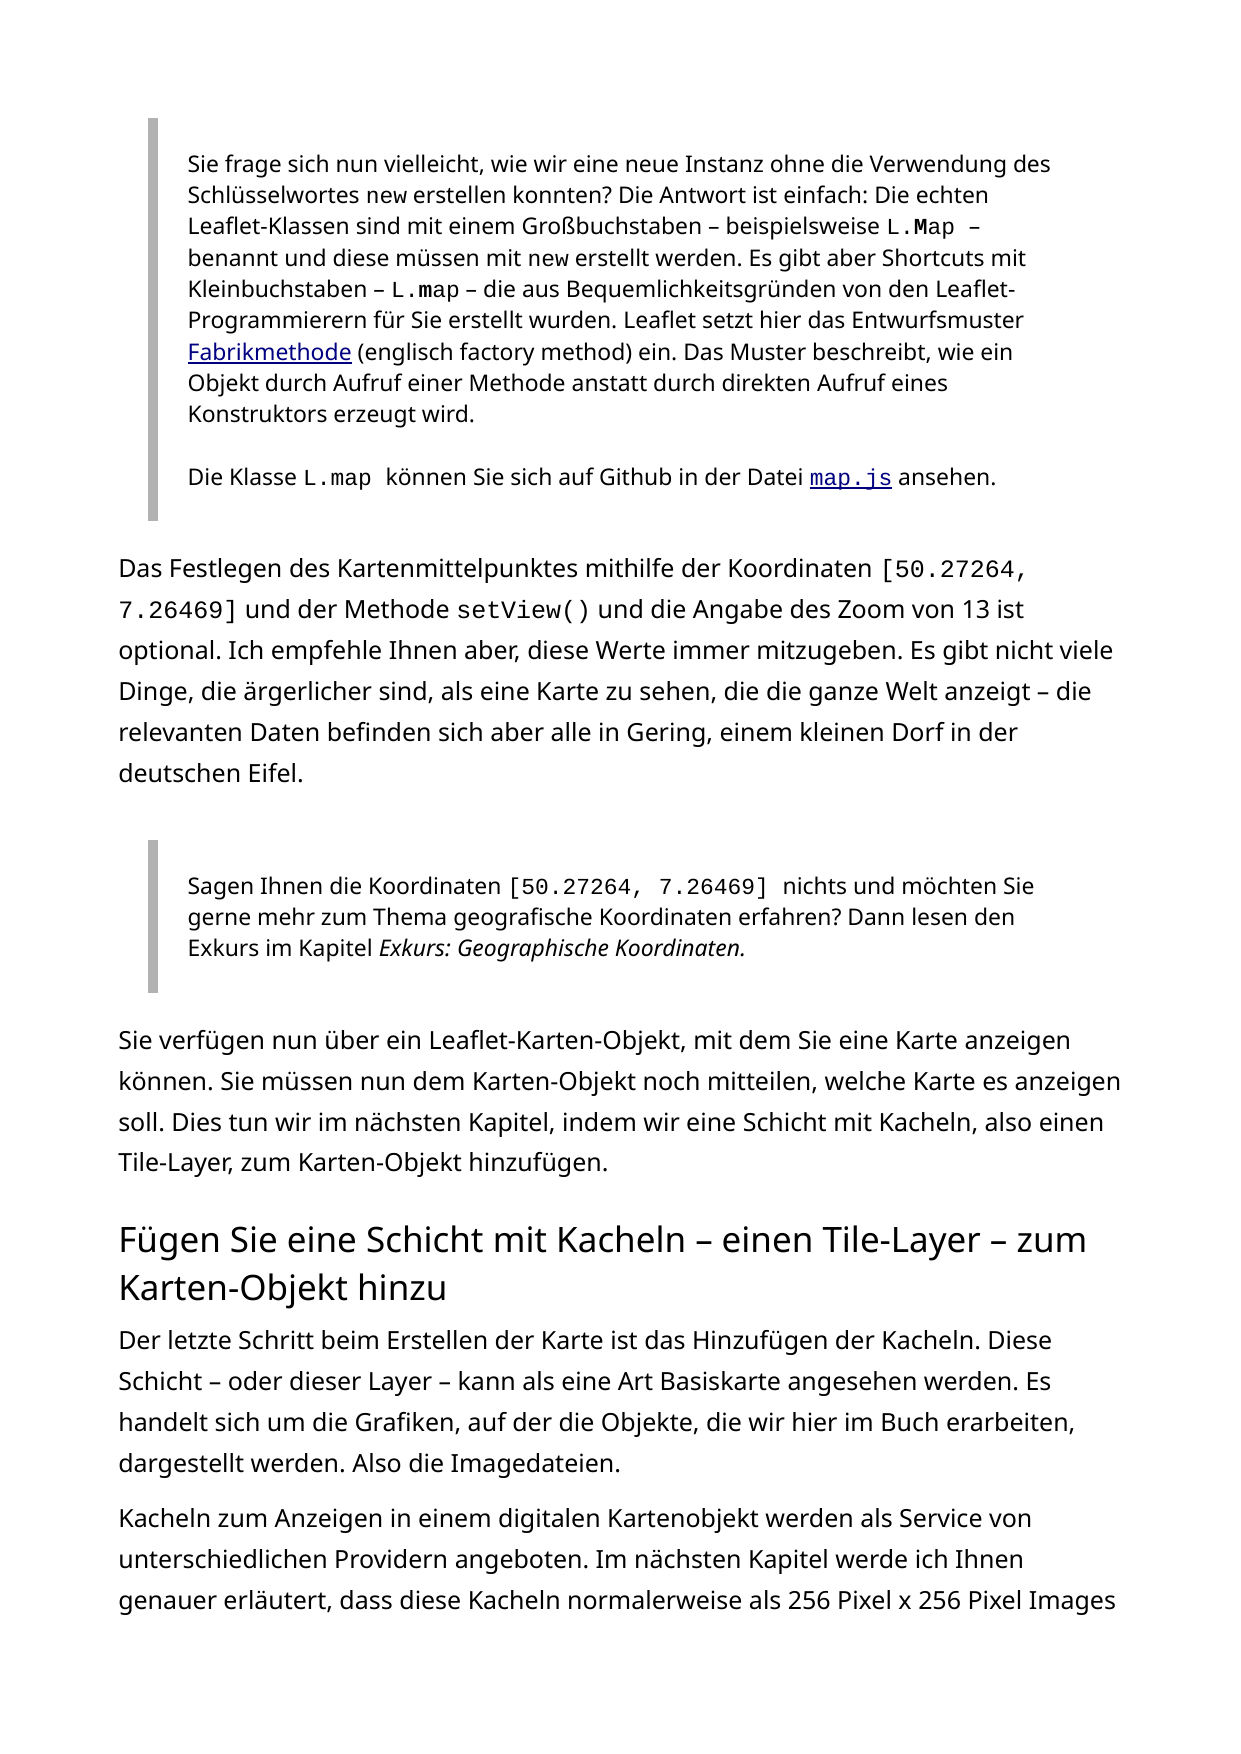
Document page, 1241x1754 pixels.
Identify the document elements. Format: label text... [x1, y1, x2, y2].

subtitle Fügen Sie eine Schicht mit Kacheln – einen Tile-Layer – zum Karten-Objekt hinzu [118, 1215, 1122, 1311]
text Der letzte Schritt beim Erstellen der Karte ist das Hinzufügen der Kacheln. Diese Schicht – oder dieser Layer – kann als eine Art Basiskarte angesehen werden. Es handelt sich um die Grafiken, auf der die Objekte, die wir hier im Buch erarbeiten, dargestellt werden. Also die Imagedateien. [118, 1323, 1122, 1479]
text Sie verfügen nun über ein Leaflet-Karten-Objekt, mit dem Sie eine Karte anzeigen können. Sie müssen nun dem Karten-Objekt noch mitteilen, welche Karte es anzeigen soll. Dies tun wir im nächsten Kapitel, indem wir eine Schicht mit Kacheln, also einen Tile-Layer, zum Karten-Objekt hinzufügen. [118, 1023, 1122, 1179]
text Das Festlegen des Kartenmittelpunktes mithilfe der Koordinaten [50.27264, 7.26469] und der Methode setView() und die Angabe des Zoom von 13 ist optional. Ich empfehle Ihnen aber, diese Werte immer mitzugeben. Es gibt nicht viele Dinge, die ärgerlicher sind, als eine Karte zu sehen, die die ganze Welt anzeigt – die relevanten Daten befinden sich aber alle in Gering, einem kleinen Dorf in der deutschen Eifel. [118, 551, 1122, 789]
text Sie frage sich nun vielleicht, wie wir eine neue Instanz ohne die Verwendung des Schlüsselwortes new erstellen konnten? Die Antwort ist einfach: Die echten Leaflet-Klassen sind mit einem Großbuchstaben – beispielsweise L.Map – benannt und diese müssen mit new erstellt werden. Es gibt aber Shortcuts mit Kleinbuchstaben – L.map – die aus Bequemlichkeitsgründen von den Leaflet-Programmierern für Sie erstellt wurden. Leaflet setzt hier das Entwurfsmuster Fabrikmethode (englisch factory method) ein. Das Muster beschreibt, wie ein Objekt durch Aufruf einer Methode anstatt durch direkten Aufruf eines Konstruktors erzeugt wird. Die Klasse L.map können Sie sich auf Github in der Datei map.js ansehen. [158, 118, 1093, 521]
text Kacheln zum Anzeigen in einem digitalen Kartenobjekt werden als Service von unterschiedlichen Providern angeboten. Im nächsten Kapitel werde ich Ihnen genauer erläutert, dass diese Kacheln normalerweise als 256 Pixel x 256 Pixel Images [118, 1501, 1122, 1617]
text Sagen Ihnen die Koordinaten [50.27264, 7.26469] nichts und möchten Sie gerne mehr zum Thema geografische Koordinaten erfahren? Dann lesen den Exkurs im Kapitel Exkurs: Geographische Koordinaten. [158, 840, 1093, 993]
